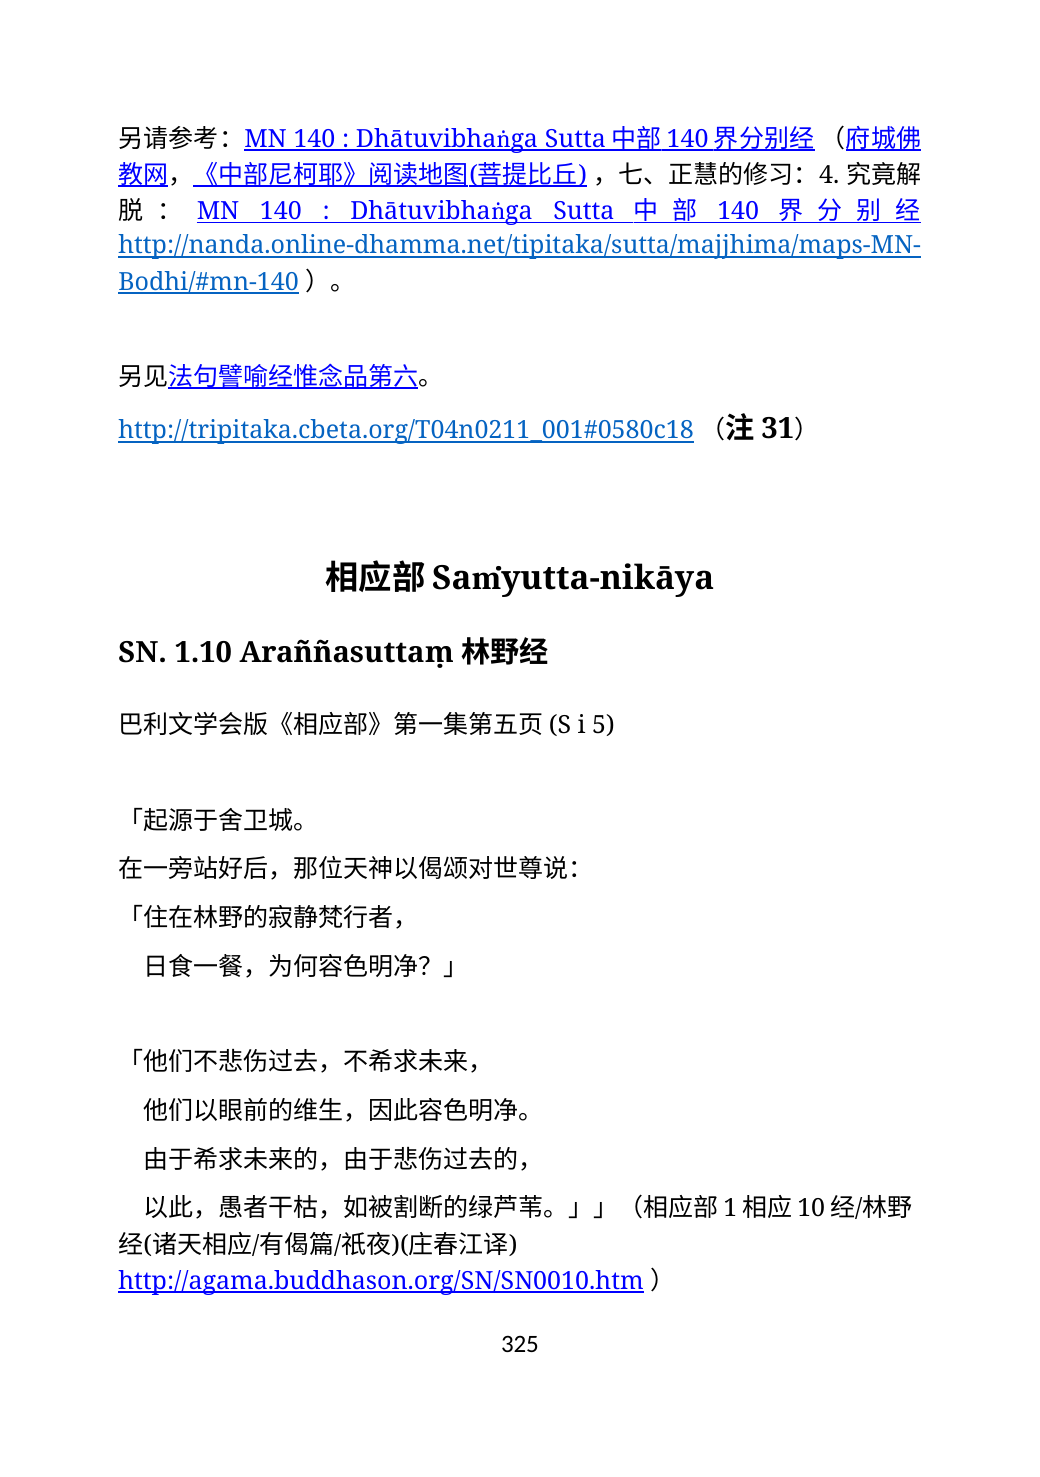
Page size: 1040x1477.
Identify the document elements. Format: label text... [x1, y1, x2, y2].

text 他们以眼前的维生，因此容色明净。 [118, 1090, 921, 1127]
subtitle SN. 1.10 Araññasuttaṃ 林野经 [118, 629, 921, 671]
text 「住在林野的寂静梵行者， [118, 898, 921, 934]
text 「起源于舍卫城。 [118, 800, 921, 836]
text 由于希求未来的，由于悲伤过去的， [118, 1139, 921, 1175]
text 巴利文学会版《相应部》第一集第五页 (S i 5) [118, 705, 921, 741]
text 日食一餐，为何容色明净？」 [118, 946, 921, 983]
text http://tripitaka.cbeta.org/T04n0211_001#0580c18 （注 31） [118, 405, 921, 447]
text 另请参考：MN 140 : Dhātuvibhaṅga Sutta中部140界分别经 （府城佛教网，《中部尼柯耶》阅读地图(菩提比丘) ，七、正慧的修习：4. 究竟解脱：MN 140 : Dhātuvibhaṅga Sutta中部140界分别经 http://nanda.online-dhamma.net/tipitaka/sutta/majjhima/maps-MN- [118, 118, 921, 256]
text Bodhi/#mn-140 ）。 [118, 258, 921, 297]
text 另见法句譬喻经惟念品第六。 [118, 356, 921, 392]
text 以此，愚者干枯，如被割断的绿芦苇。」」（相应部1相应10经/林野经(诸天相应/有偈篇/祇夜)(庄春江译) http://agama.buddhason.org/SN/SN0010.htm ） [118, 1188, 921, 1297]
text 在一旁站好后，那位天神以偈颂对世尊说： [118, 849, 921, 885]
subtitle 相应部Saṁyutta-nikāya [118, 551, 921, 599]
text 「他们不悲伤过去，不希求未来， [118, 1042, 921, 1078]
